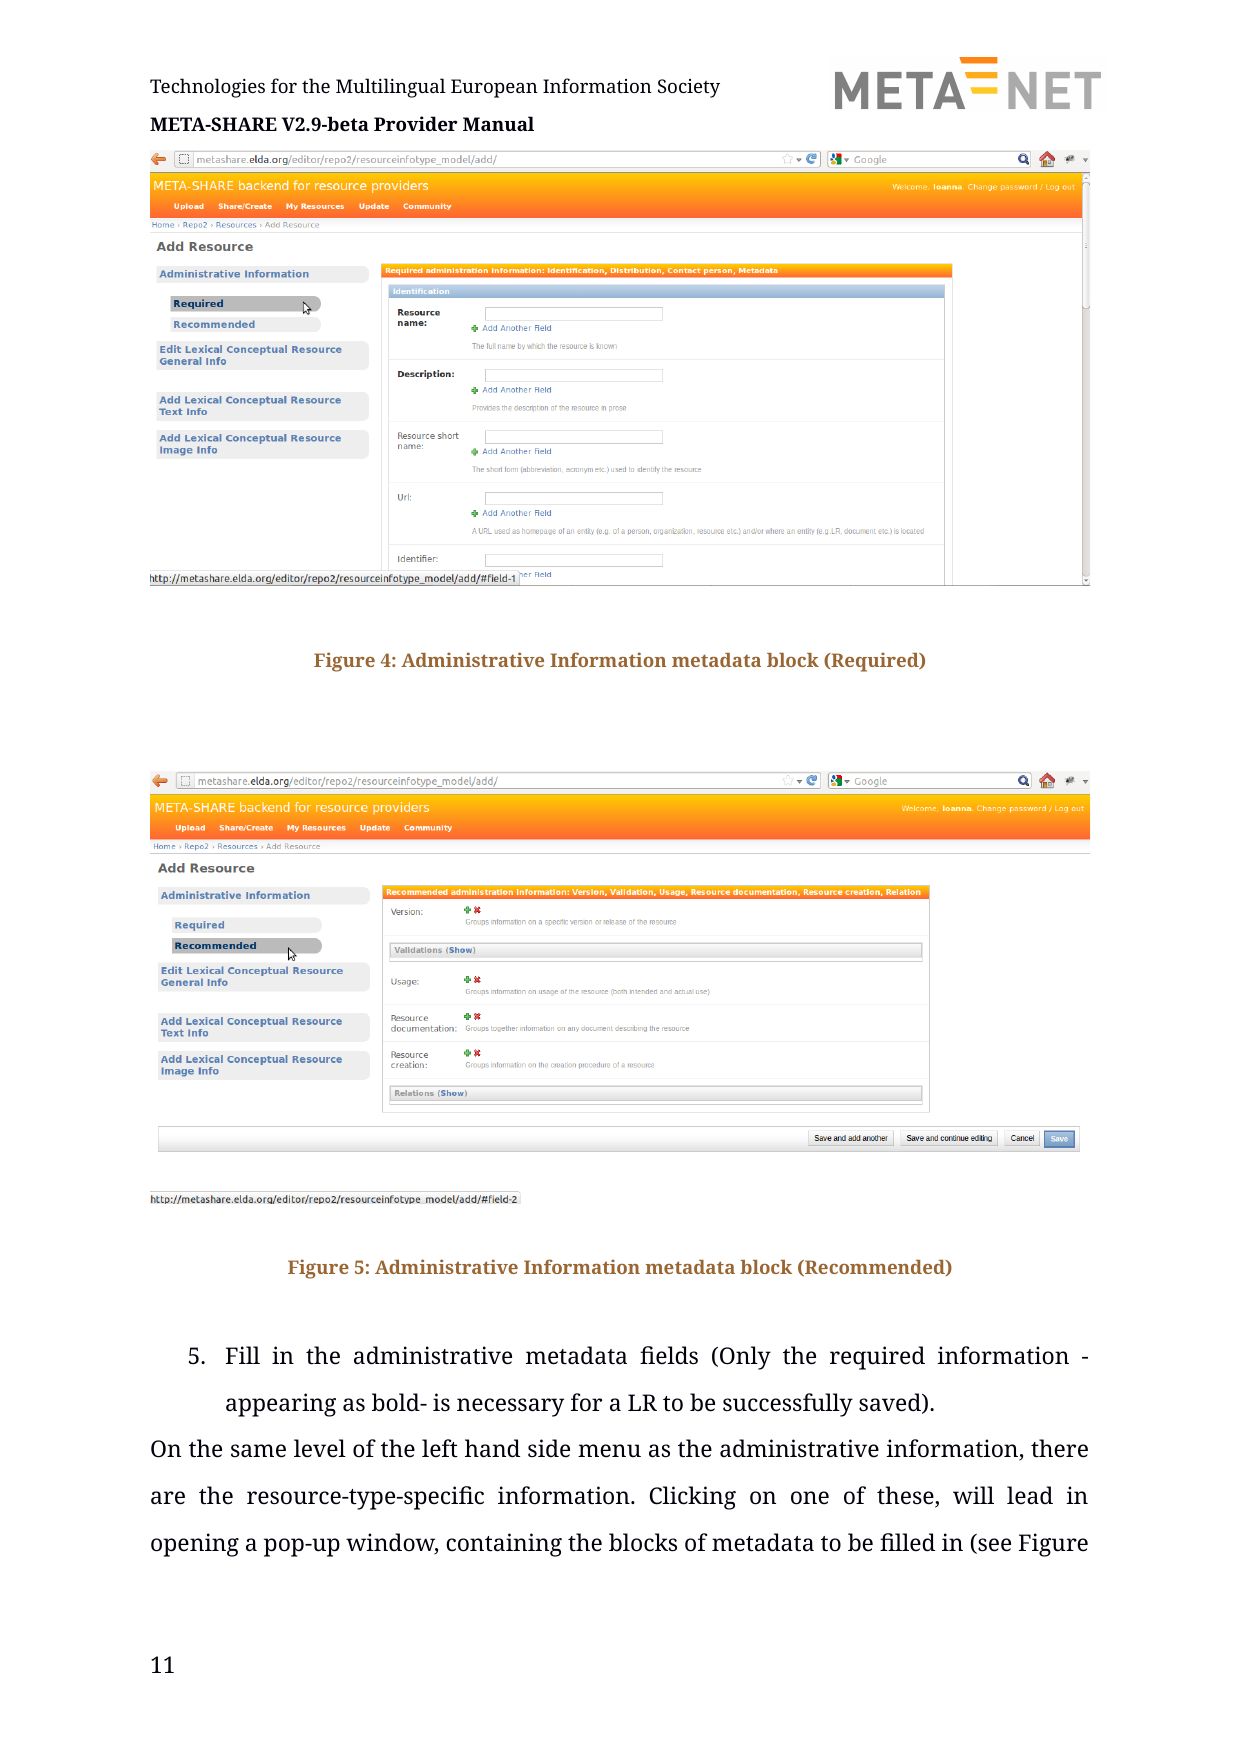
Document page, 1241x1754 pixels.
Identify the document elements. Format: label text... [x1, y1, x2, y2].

picture [150, 150, 1091, 586]
picture [830, 56, 1106, 111]
text Figure 4: Administrative Information metadata block (Required) [150, 648, 1090, 673]
text On the same level of the left hand side menu as the administrative information, there are the resource-type-specific information. Clicking on one of these, will lead in opening a pop-up window, containing the blocks of metadata to be filled in (see Figure [150, 1433, 1090, 1558]
list Fill in the administrative metadata fields (Only the required information -appearing as bold- is necessary for a LR to be successfully saved). [187, 1339, 1090, 1418]
text Figure 5: Administrative Information metadata block (Recommended) [150, 1254, 1090, 1280]
picture [150, 771, 1091, 1204]
